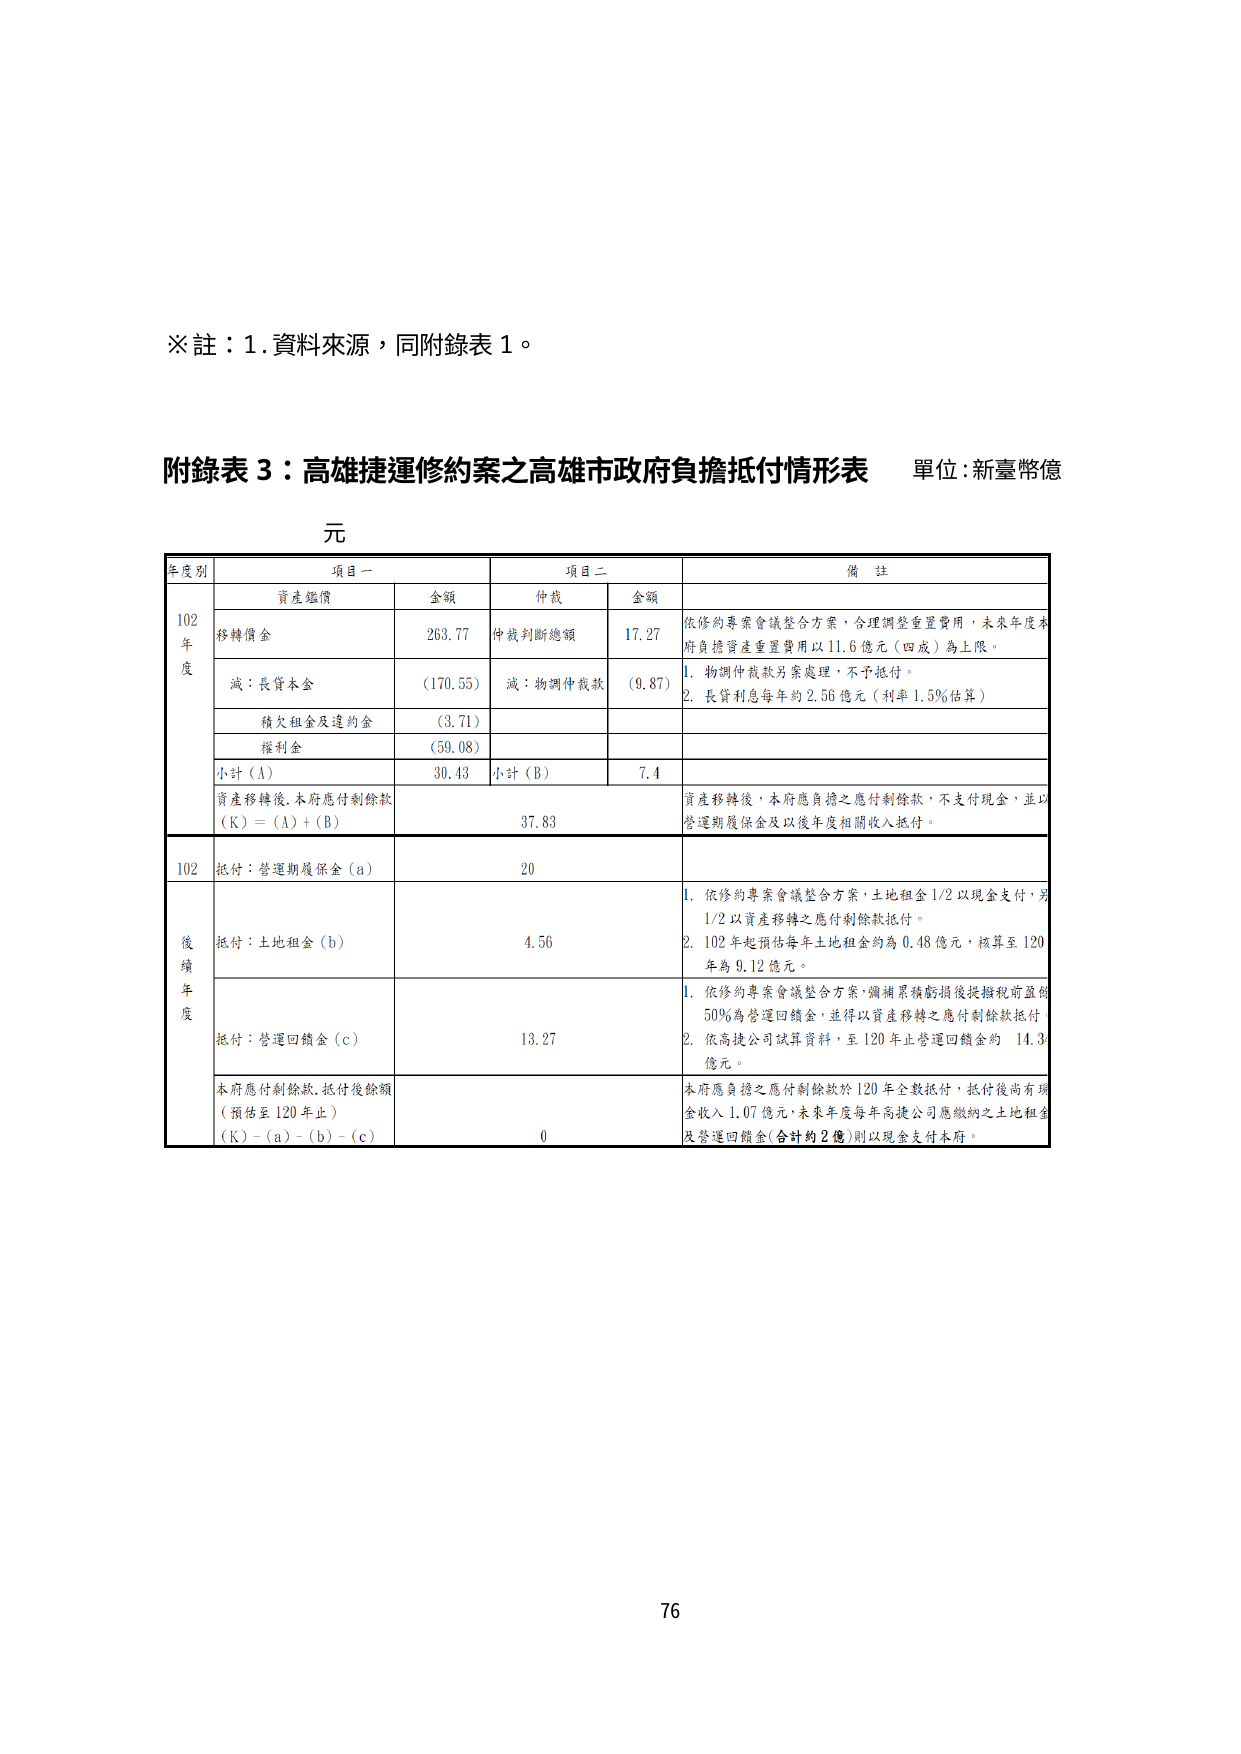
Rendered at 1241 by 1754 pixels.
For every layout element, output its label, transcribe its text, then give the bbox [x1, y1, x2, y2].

text ※註：1.資料來源，同附錄表1。 [163, 302, 1063, 365]
text 附錄表3：高雄捷運修約案之高雄市政府負擔抵付情形表 單位:新臺幣億元 [163, 427, 1063, 552]
